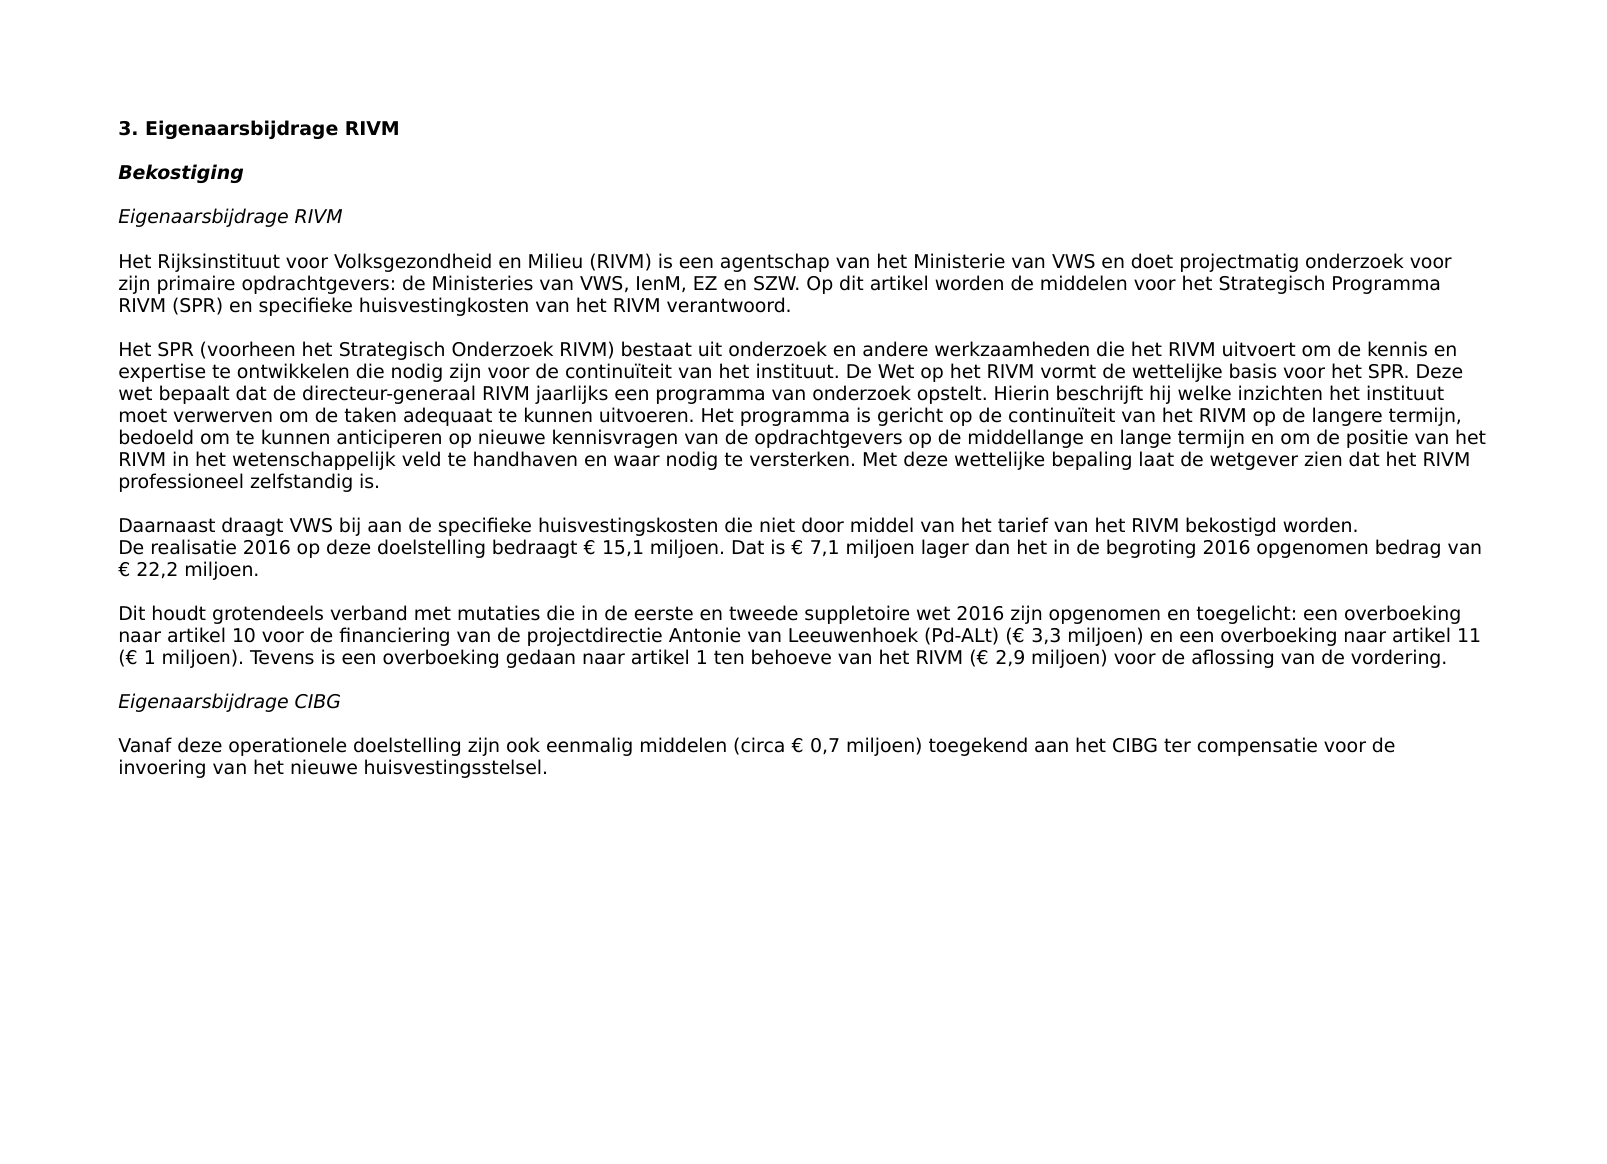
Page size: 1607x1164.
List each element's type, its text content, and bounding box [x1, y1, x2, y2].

subtitle Bekostiging [118, 162, 1488, 184]
text Vanaf deze operationele doelstelling zijn ook eenmalig middelen (circa € 0,7 miljoen) toegekend aan het CIBG ter compensatie voor de invoering van het nieuwe huisvestingsstelsel. [118, 735, 1488, 779]
text Daarnaast draagt VWS bij aan de specifieke huisvestingskosten die niet door middel van het tarief van het RIVM bekostigd worden. [118, 515, 1488, 537]
subtitle Eigenaarsbijdrage RIVM [118, 206, 1488, 228]
text Het SPR (voorheen het Strategisch Onderzoek RIVM) bestaat uit onderzoek en andere werkzaamheden die het RIVM uitvoert om de kennis en expertise te ontwikkelen die nodig zijn voor de continuïteit van het instituut. De Wet op het RIVM vormt de wettelijke basis voor het SPR. Deze wet bepaalt dat de directeur-generaal RIVM jaarlijks een programma van onderzoek opstelt. Hierin beschrijft hij welke inzichten het instituut moet verwerven om de taken adequaat te kunnen uitvoeren. Het programma is gericht op de continuïteit van het RIVM op de langere termijn, bedoeld om te kunnen anticiperen op nieuwe kennisvragen van de opdrachtgevers op de middellange en lange termijn en om de positie van het RIVM in het wetenschappelijk veld te handhaven en waar nodig te versterken. Met deze wettelijke bepaling laat de wetgever zien dat het RIVM professioneel zelfstandig is. [118, 339, 1488, 493]
text Het Rijksinstituut voor Volksgezondheid en Milieu (RIVM) is een agentschap van het Ministerie van VWS en doet projectmatig onderzoek voor zijn primaire opdrachtgevers: de Ministeries van VWS, IenM, EZ en SZW. Op dit artikel worden de middelen voor het Strategisch Programma RIVM (SPR) en specifieke huisvestingkosten van het RIVM verantwoord. [118, 251, 1488, 317]
subtitle 3. Eigenaarsbijdrage RIVM [118, 118, 1488, 140]
text Dit houdt grotendeels verband met mutaties die in de eerste en tweede suppletoire wet 2016 zijn opgenomen en toegelicht: een overboeking naar artikel 10 voor de financiering van de projectdirectie Antonie van Leeuwenhoek (Pd-ALt) (€ 3,3 miljoen) en een overboeking naar artikel 11 (€ 1 miljoen). Tevens is een overboeking gedaan naar artikel 1 ten behoeve van het RIVM (€ 2,9 miljoen) voor de aflossing van de vordering. [118, 603, 1488, 669]
text De realisatie 2016 op deze doelstelling bedraagt € 15,1 miljoen. Dat is € 7,1 miljoen lager dan het in de begroting 2016 opgenomen bedrag van € 22,2 miljoen. [118, 537, 1488, 581]
subtitle Eigenaarsbijdrage CIBG [118, 691, 1488, 713]
